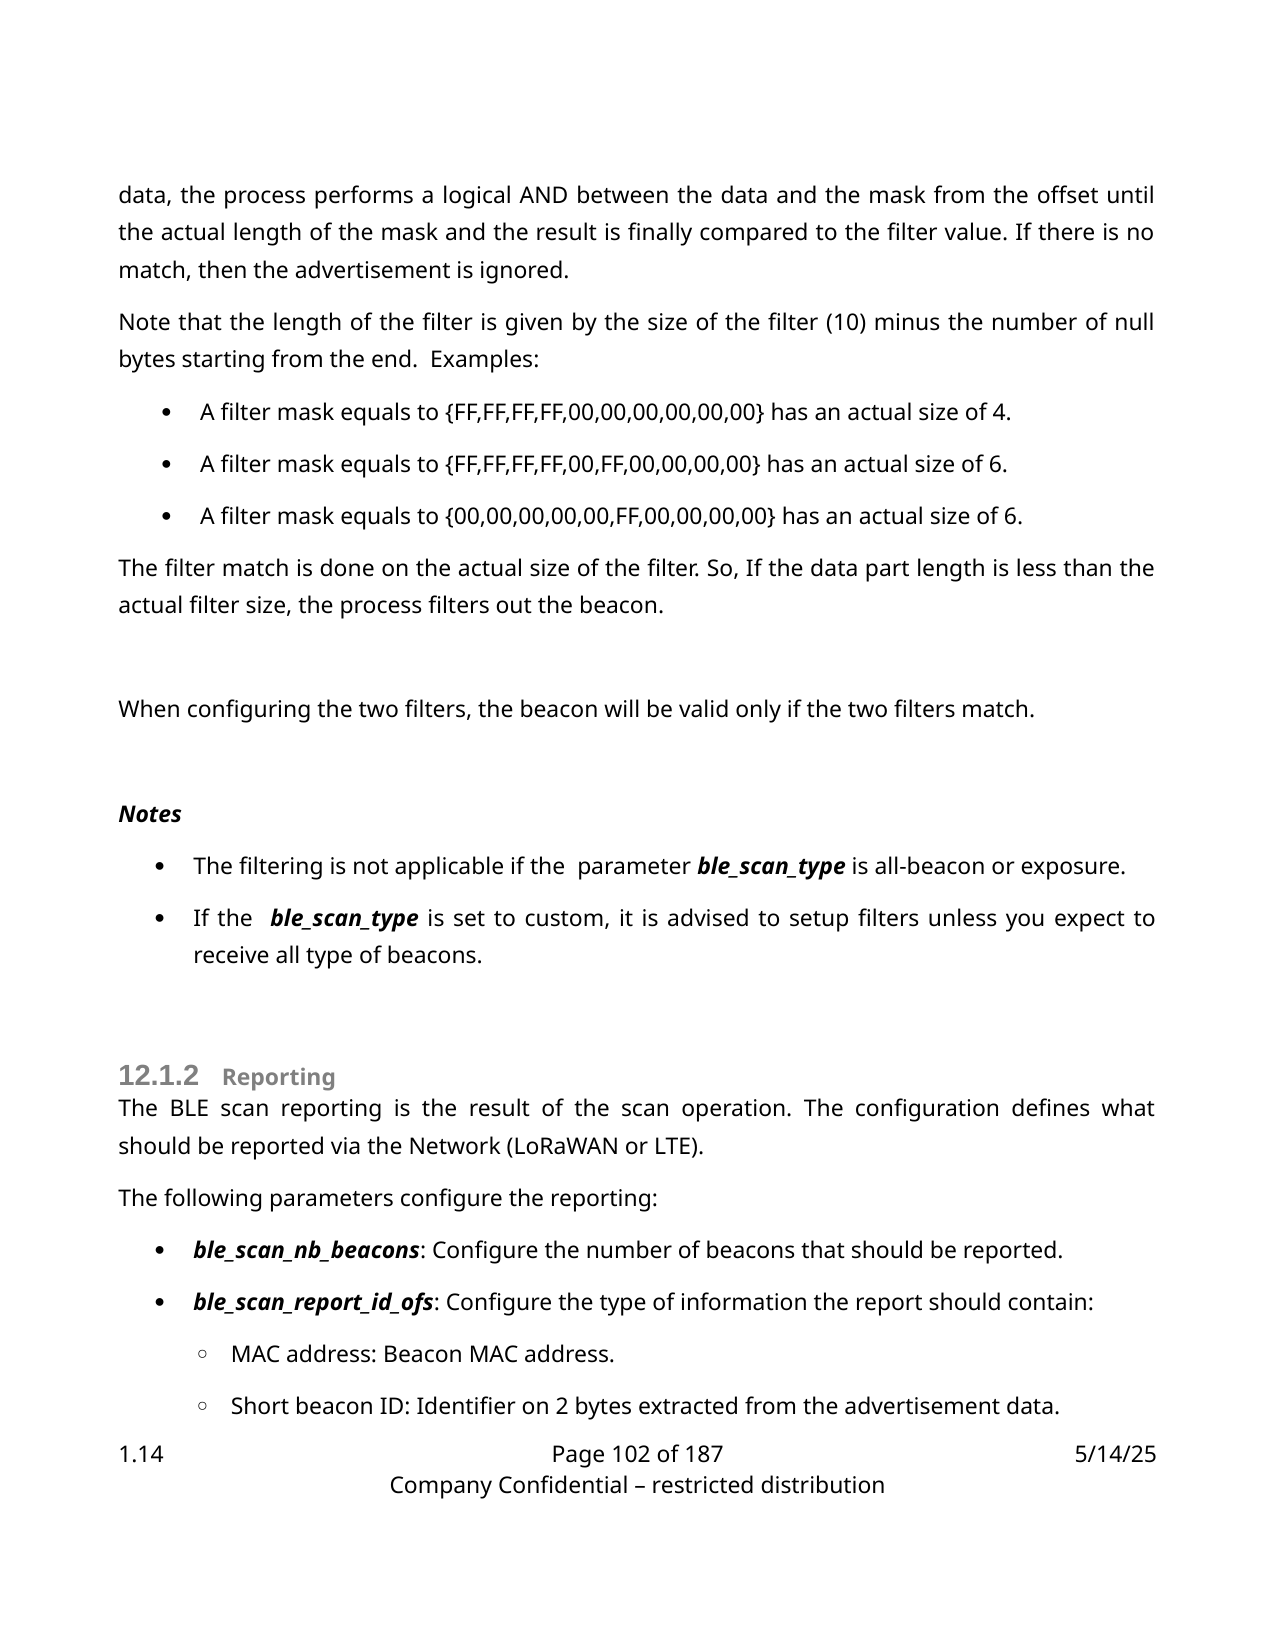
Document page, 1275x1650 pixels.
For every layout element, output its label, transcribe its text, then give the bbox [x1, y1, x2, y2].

text When configuring the two filters, the beacon will be valid only if the two filters match. [118, 693, 1157, 724]
text The BLE scan reporting is the result of the scan operation. The configuration defines what should be reported via the Network (LoRaWAN or LTE). [118, 1092, 1157, 1161]
list A filter mask equals to {00,00,00,00,00,FF,00,00,00,00} has an actual size of 6. [162, 499, 1157, 531]
list A filter mask equals to {FF,FF,FF,FF,00,FF,00,00,00,00} has an actual size of 6. [162, 447, 1157, 479]
list If the ble_scan_type is set to custom, it is advised to setup filters unless you expect to receive all type of beacons. [156, 902, 1157, 970]
text Note that the length of the filter is given by the size of the filter (10) minus the number of null bytes starting from the end. Examples: [118, 306, 1157, 374]
list Short beacon ID: Identifier on 2 bytes extracted from the advertisement data. [193, 1390, 1157, 1421]
list The filtering is not applicable if the parameter ble_scan_type is all-beacon or exposure. [156, 849, 1157, 881]
list ble_scan_report_id_ofs: Configure the type of information the report should contain: [156, 1286, 1157, 1317]
list MAC address: Beacon MAC address. [193, 1338, 1157, 1369]
list A filter mask equals to {FF,FF,FF,FF,00,00,00,00,00,00} has an actual size of 4. [162, 395, 1157, 427]
text Notes [118, 797, 1157, 829]
list ble_scan_nb_beacons: Configure the number of beacons that should be reported. [156, 1234, 1157, 1265]
subtitle Reporting [118, 1058, 1157, 1092]
text The filter match is done on the actual size of the filter. So, If the data part length is less than the actual filter size, the process filters out the beacon. [118, 552, 1157, 620]
text data, the process performs a logical AND between the data and the mask from the offset until the actual length of the mask and the result is finally compared to the filter value. If there is no match, then the advertisement is ignored. [118, 179, 1157, 285]
text The following parameters configure the reporting: [118, 1182, 1157, 1213]
